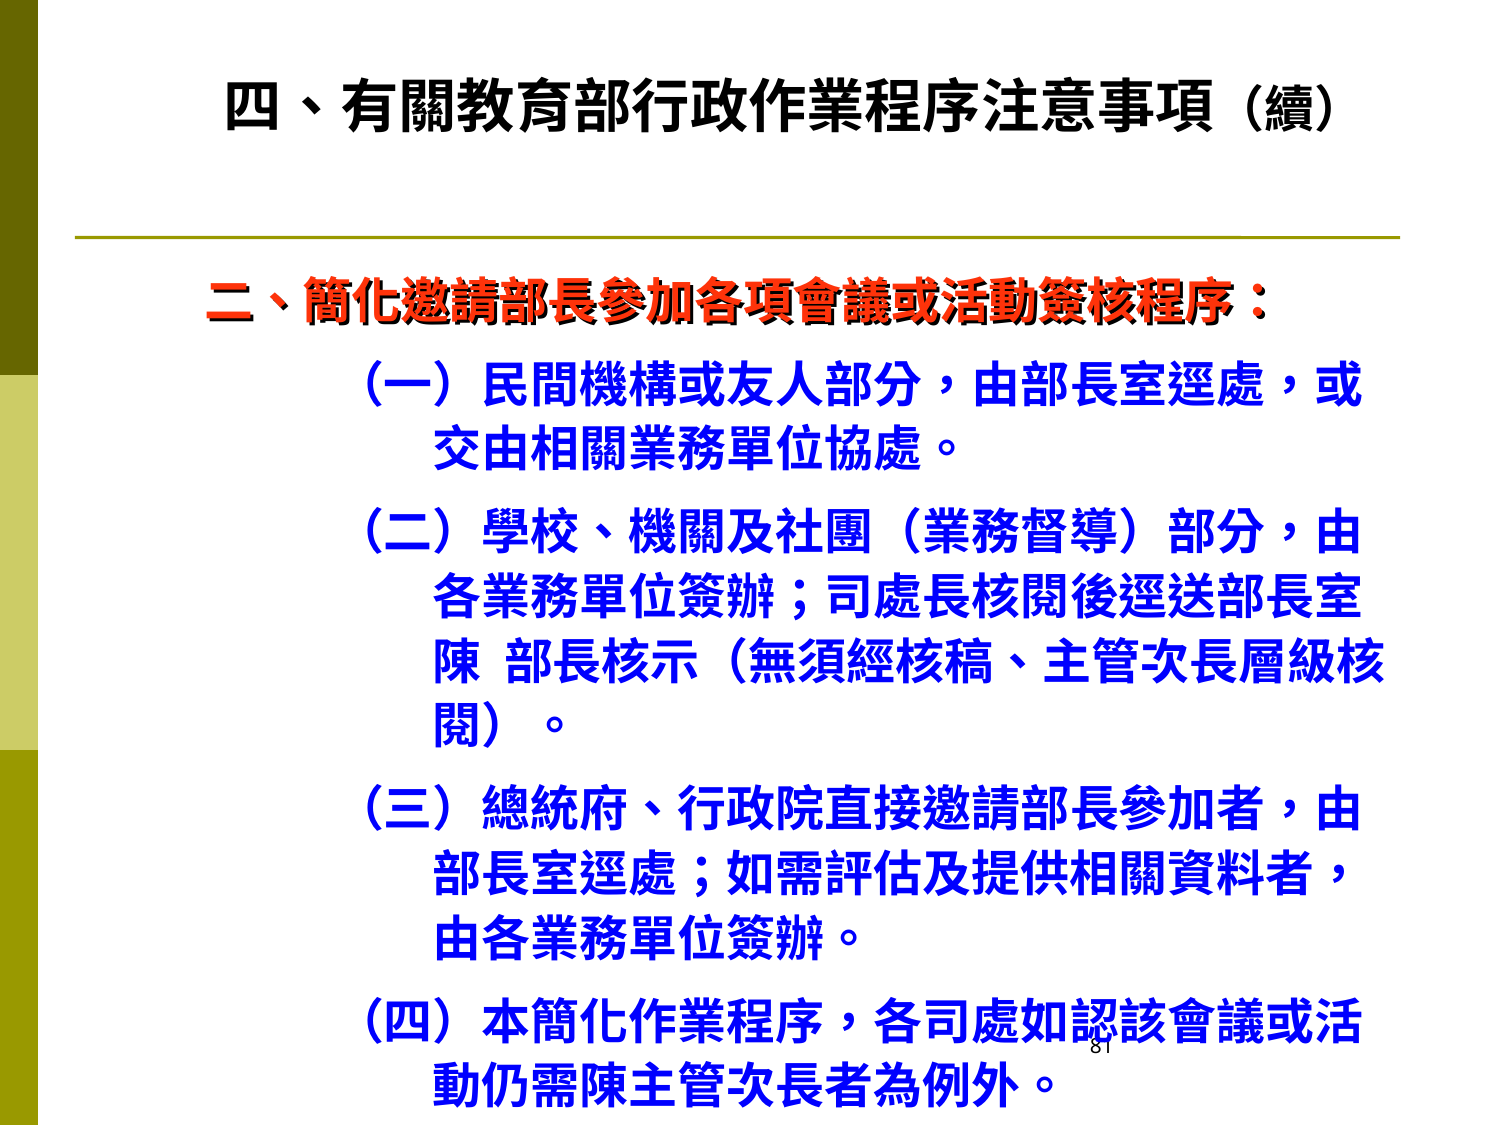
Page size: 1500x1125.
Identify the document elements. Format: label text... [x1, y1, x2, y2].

text_box 四、有關教育部行政作業程序注意事項（續） [65, 55, 1500, 146]
list 二、簡化邀請部長參加各項會議或活動簽核程序： （一）民間機構或友人部分，由部長室逕處，或交由相關業務單位協處。 （二）學校、機關及社團（業務督導）部分，由各業務單位簽辦；司處長核閱後逕送部長室陳 部長核示（無須經核稿、主管次長層級核閱）。 （三）總統府、行政院直接邀請部長參加者，由部長室逕處；如需評估及提供相關資料者，由各業務單位簽辦。 （四）本簡化作業程序，各司處如認該會議或活動仍需陳主管次長者為例外。 [75, 262, 1426, 1125]
